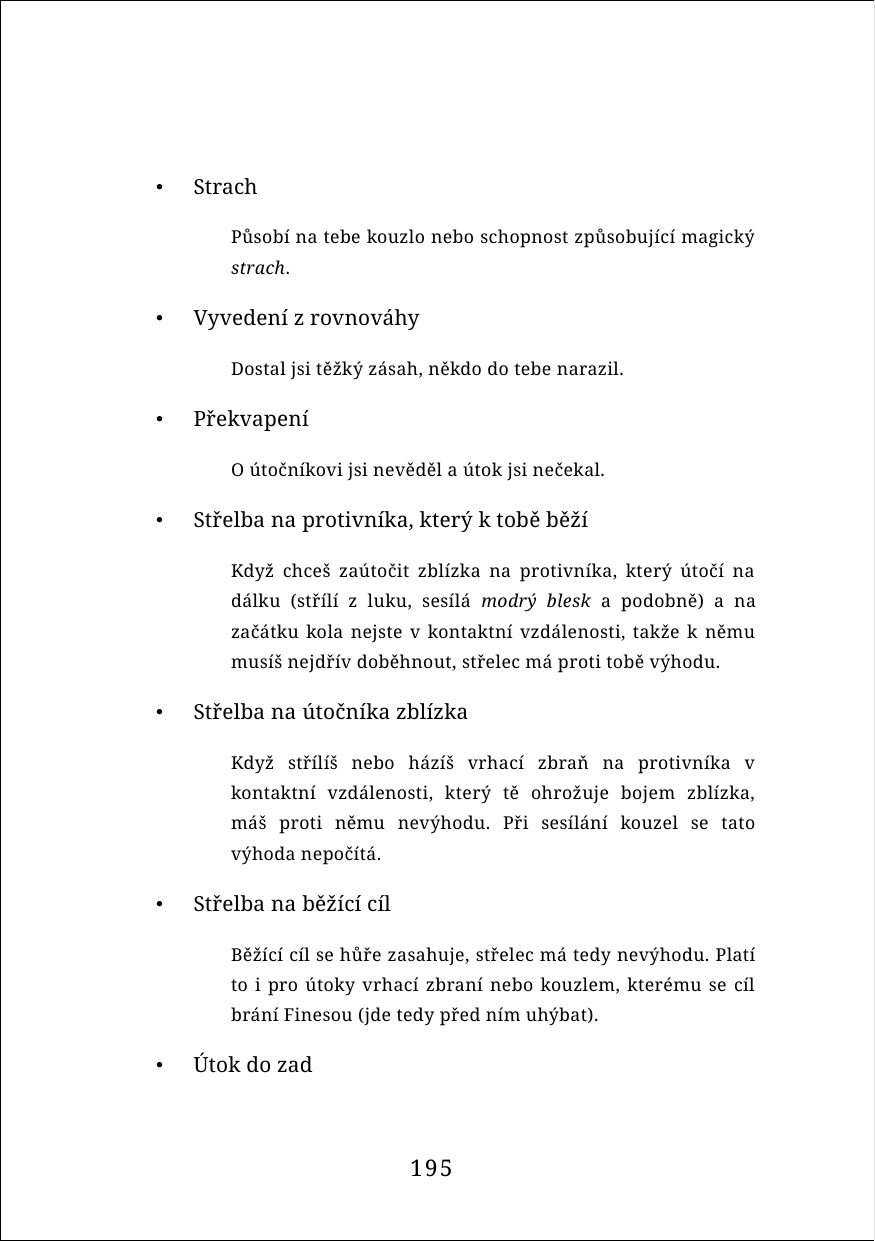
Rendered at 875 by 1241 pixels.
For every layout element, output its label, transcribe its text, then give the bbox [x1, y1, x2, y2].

list Když střílíš nebo házíš vrhací zbraň na protivníka v kontaktní vzdálenosti, který tě ohrožuje bojem zblízka, máš proti němu nevýhodu. Při sesílání kouzel se tato výhoda nepočítá. [193, 750, 756, 865]
list Vyvedení z rovnováhy [156, 303, 756, 332]
list Střelba na běžící cíl [156, 889, 756, 917]
list Útok do zad [156, 1051, 756, 1079]
list Běžící cíl se hůře zasahuje, střelec má tedy nevýhodu. Platí to i pro útoky vrhací zbraní nebo kouzlem, kterému se cíl brání Finesou (jde tedy před ním uhýbat). [193, 942, 756, 1027]
list O útočníkovi jsi nevěděl a útok jsi nečekal. [193, 457, 756, 482]
list Působí na tebe kouzlo nebo schopnost způsobující magický strach. [193, 225, 756, 279]
list Střelba na protivníka, který k tobě běží [156, 505, 756, 534]
list Střelba na útočníka zblízka [156, 697, 756, 726]
list Když chceš zaútočit zblízka na protivníka, který útočí na dálku (střílí z luku, sesílá modrý blesk a podobně) a na začátku kola nejste v kontaktní vzdálenosti, takže k němu musíš nejdřív doběhnout, střelec má proti tobě výhodu. [193, 559, 756, 673]
list Strach [156, 172, 756, 200]
list Překvapení [156, 404, 756, 433]
list Dostal jsi těžký zásah, někdo do tebe narazil. [193, 356, 756, 381]
